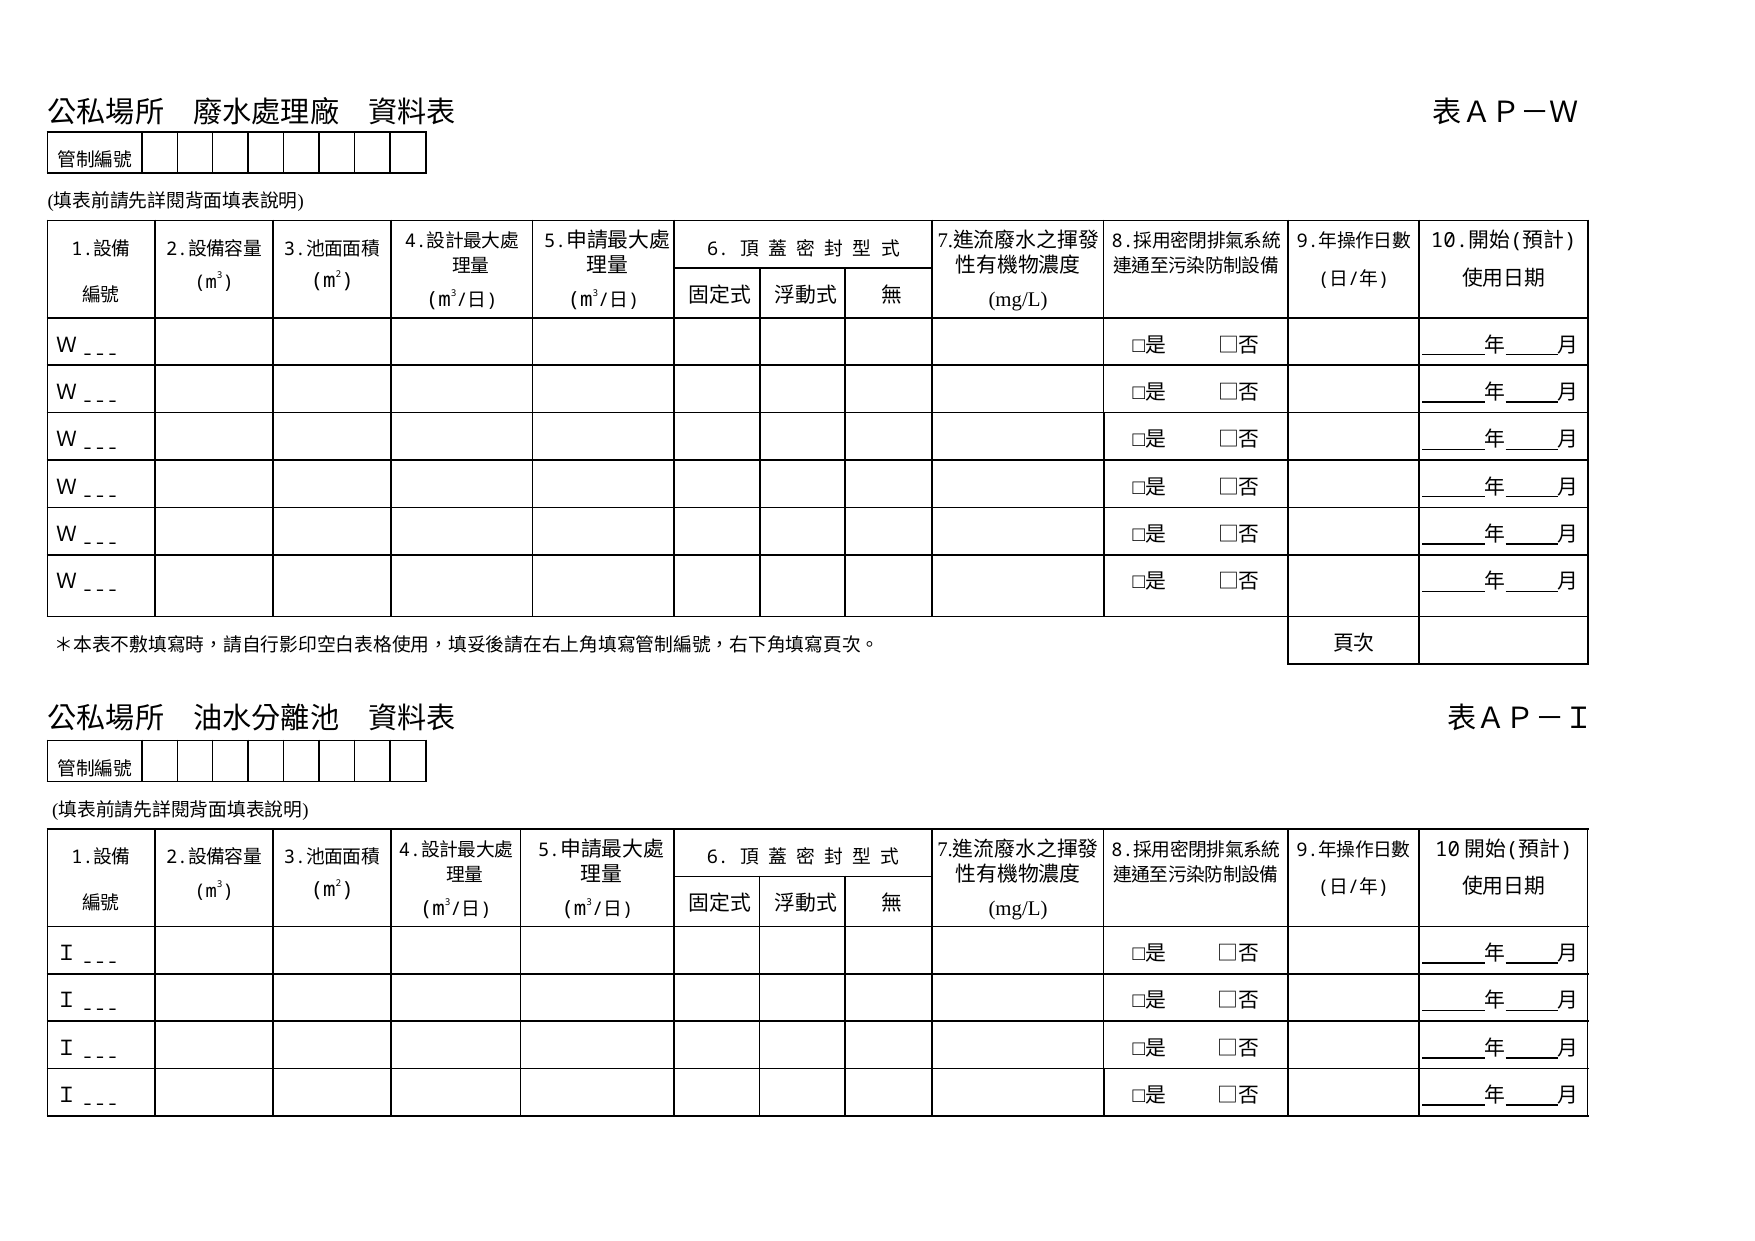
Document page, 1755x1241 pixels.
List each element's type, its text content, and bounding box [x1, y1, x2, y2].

table_header 6. 頂 蓋 密 封 型 式 [675, 221, 931, 267]
table_cell [846, 1022, 931, 1068]
table_cell [156, 1069, 272, 1115]
table_header [178, 741, 212, 781]
table_cell 年 月 [1420, 1022, 1587, 1068]
table_cell [274, 413, 390, 459]
table_cell 年 月 [1420, 556, 1587, 616]
table_cell [274, 508, 390, 554]
table_cell [533, 556, 673, 616]
table_header [143, 133, 177, 172]
table_cell [156, 927, 272, 973]
table_cell [392, 508, 532, 554]
table_header 2.設備容量(m3) [156, 221, 272, 317]
table_cell [1289, 1069, 1418, 1115]
table_header 3.池面面積(m2) [274, 830, 390, 926]
table_cell [675, 927, 759, 973]
table_cell [675, 556, 759, 616]
table_cell [846, 975, 931, 1020]
table_cell [392, 319, 532, 364]
table_cell [156, 975, 272, 1020]
table_cell 年 月 [1420, 975, 1587, 1020]
table_cell [761, 461, 844, 507]
table_header 9.年操作日數 (日/年) [1289, 221, 1418, 317]
table_header [249, 741, 283, 781]
table_cell [675, 461, 759, 507]
table_cell Ｗˍˍˍ [48, 413, 154, 459]
table_cell [274, 461, 390, 507]
table_cell □是 □否 [1105, 461, 1287, 507]
table_cell [274, 556, 390, 616]
table_cell [521, 927, 673, 973]
table_cell [533, 413, 673, 459]
table_header 4.設計最大處 理量 (m3/日) [392, 221, 532, 317]
table_cell [760, 927, 844, 973]
table_cell [933, 461, 1103, 507]
table_header [391, 741, 425, 781]
text (填表前請先詳閱背面填表說明) [47, 180, 1695, 213]
table_cell [1289, 927, 1418, 973]
table_cell [675, 508, 759, 554]
table_cell 浮動式 [761, 269, 844, 317]
table_cell 固定式 [675, 269, 759, 317]
table_cell [521, 1022, 673, 1068]
table_cell □是 □否 [1104, 319, 1287, 364]
table_cell [521, 975, 673, 1020]
table_cell [1289, 319, 1418, 364]
table_cell [933, 319, 1103, 364]
table_cell [156, 556, 272, 616]
table_header [355, 741, 389, 781]
table_cell [274, 1069, 390, 1115]
table_cell Ｉˍˍˍ [48, 927, 154, 973]
table_cell □是 □否 [1104, 366, 1287, 412]
table_cell 浮動式 [760, 877, 844, 926]
table_cell 年 月 [1420, 1069, 1587, 1115]
table_header 10開始(預計) 使用日期 [1420, 830, 1587, 926]
table_cell Ｗˍˍˍ [48, 366, 154, 412]
table_cell [1289, 366, 1418, 412]
table_header [320, 741, 354, 781]
table_cell [761, 556, 844, 616]
table_cell [760, 975, 844, 1020]
table_cell [533, 461, 673, 507]
table_cell 年 月 [1420, 508, 1587, 554]
table_header [284, 741, 318, 781]
table_cell [933, 927, 1103, 973]
table_cell [156, 413, 272, 459]
table_header 1.設備 編號 [48, 830, 154, 926]
table_cell [675, 975, 759, 1020]
table_cell [1289, 413, 1418, 459]
table_cell [846, 413, 931, 459]
table_cell □是 □否 [1105, 413, 1287, 459]
table_header 8.採用密閉排氣系統連通至污染防制設備 [1104, 830, 1287, 926]
table_cell [846, 1069, 931, 1115]
table_cell □是 □否 [1104, 975, 1287, 1020]
table_cell [761, 508, 844, 554]
table_header 8.採用密閉排氣系統連通至污染防制設備 [1104, 221, 1287, 317]
table_cell 年 月 [1420, 319, 1587, 364]
table_cell [392, 1022, 520, 1068]
table_cell 年 月 [1420, 927, 1587, 973]
table_cell □是 □否 [1105, 1069, 1287, 1115]
table_cell [675, 366, 759, 412]
table_cell [392, 1069, 520, 1115]
table_cell [392, 975, 520, 1020]
table_cell [846, 927, 931, 973]
table_cell [933, 508, 1103, 554]
table_cell [933, 556, 1103, 616]
table_header 3.池面面積(m2) [274, 221, 390, 317]
table_header 6. 頂 蓋 密 封 型 式 [675, 830, 931, 876]
table_cell [274, 319, 390, 364]
table_cell Ｉˍˍˍ [48, 975, 154, 1020]
table_cell [392, 366, 532, 412]
table_cell [156, 508, 272, 554]
table_cell [760, 1022, 844, 1068]
table_cell [1289, 556, 1418, 616]
table_cell Ｗˍˍˍ [48, 556, 154, 616]
table_cell □是 □否 [1105, 556, 1287, 616]
table_cell [392, 556, 532, 616]
table_cell [1420, 617, 1587, 663]
table_header [213, 133, 247, 172]
table_cell [933, 1022, 1103, 1068]
table_cell [156, 461, 272, 507]
table_header 10.開始(預計) 使用日期 [1420, 221, 1587, 317]
table_cell [675, 319, 759, 364]
table_header 管制編號 [48, 741, 141, 781]
table_header [178, 133, 212, 172]
table_header [320, 133, 354, 172]
table_cell [761, 366, 844, 412]
table_cell 年 月 [1420, 461, 1587, 507]
table_cell [274, 975, 390, 1020]
table_cell [521, 1069, 673, 1115]
table_cell [1289, 975, 1418, 1020]
table_cell □是 □否 [1104, 927, 1287, 973]
table_cell Ｉˍˍˍ [48, 1069, 154, 1115]
table_cell [1289, 508, 1418, 554]
table_header 1.設備 編號 [48, 221, 154, 317]
table_cell □是 □否 [1105, 508, 1287, 554]
table_cell ＊本表不敷填寫時，請自行影印空白表格使用，填妥後請在右上角填寫管制編號，右下角填寫頁次。 [51, 617, 1232, 663]
table_cell [846, 461, 931, 507]
table_cell [933, 413, 1103, 459]
text 公私場所 廢水處理廠 資料表 表ＡＰ－Ｗ [47, 89, 1695, 131]
table_cell [274, 366, 390, 412]
table_header 5.申請最大處理量 (m3/日) [533, 221, 673, 317]
table_cell [675, 413, 759, 459]
table_cell 年 月 [1420, 413, 1587, 459]
table_cell [274, 1022, 390, 1068]
table_header 7.進流廢水之揮發性有機物濃度 (mg/L) [933, 221, 1103, 317]
table_cell [846, 556, 931, 616]
table_cell [156, 319, 272, 364]
table_cell [846, 508, 931, 554]
table_cell □是 □否 [1104, 1022, 1287, 1068]
table_cell [675, 1069, 759, 1115]
table_cell 年 月 [1420, 366, 1587, 412]
table_cell Ｗˍˍˍ [48, 319, 154, 364]
table_header [391, 133, 425, 172]
table_cell [760, 1069, 844, 1115]
table_cell [533, 319, 673, 364]
table_cell [274, 927, 390, 973]
text (填表前請先詳閱背面填表說明) [47, 788, 1695, 822]
table_header 7.進流廢水之揮發性有機物濃度 (mg/L) [933, 830, 1103, 926]
table_header 4.設計最大處 理量 (m3/日) [392, 830, 520, 926]
table_header 9.年操作日數 (日/年) [1289, 830, 1418, 926]
table_header [213, 741, 247, 781]
table_cell [47, 617, 51, 663]
table_cell [392, 461, 532, 507]
table_cell [675, 1022, 759, 1068]
table_cell [761, 319, 844, 364]
table_cell 無 [846, 269, 931, 317]
table_cell 無 [846, 877, 931, 926]
table_cell [533, 508, 673, 554]
table_cell [846, 366, 931, 412]
table_header [355, 133, 389, 172]
table_cell [1289, 461, 1418, 507]
table_cell [933, 1069, 1103, 1115]
table_header 管制編號 [48, 133, 141, 172]
table_cell [156, 366, 272, 412]
table_header 5.申請最大處理量 (m3/日) [521, 830, 673, 926]
table_cell [761, 413, 844, 459]
table_header [284, 133, 318, 172]
table_cell [933, 975, 1103, 1020]
table_cell Ｗˍˍˍ [48, 461, 154, 507]
table_cell [533, 366, 673, 412]
table_cell [392, 413, 532, 459]
table_cell 固定式 [675, 877, 759, 926]
table_header [249, 133, 283, 172]
table_cell Ｗˍˍˍ [48, 508, 154, 554]
table_cell [392, 927, 520, 973]
text 公私場所 油水分離池 資料表 表ＡＰ－Ｉ [47, 708, 1695, 733]
table_cell [1232, 617, 1287, 663]
table_cell 頁次 [1289, 617, 1418, 663]
table_cell [933, 366, 1103, 412]
table_header 2.設備容量(m3) [156, 830, 272, 926]
table_cell [1289, 1022, 1418, 1068]
table_header [143, 741, 177, 781]
table_cell [156, 1022, 272, 1068]
table_cell Ｉˍˍˍ [48, 1022, 154, 1068]
table_cell [846, 319, 931, 364]
